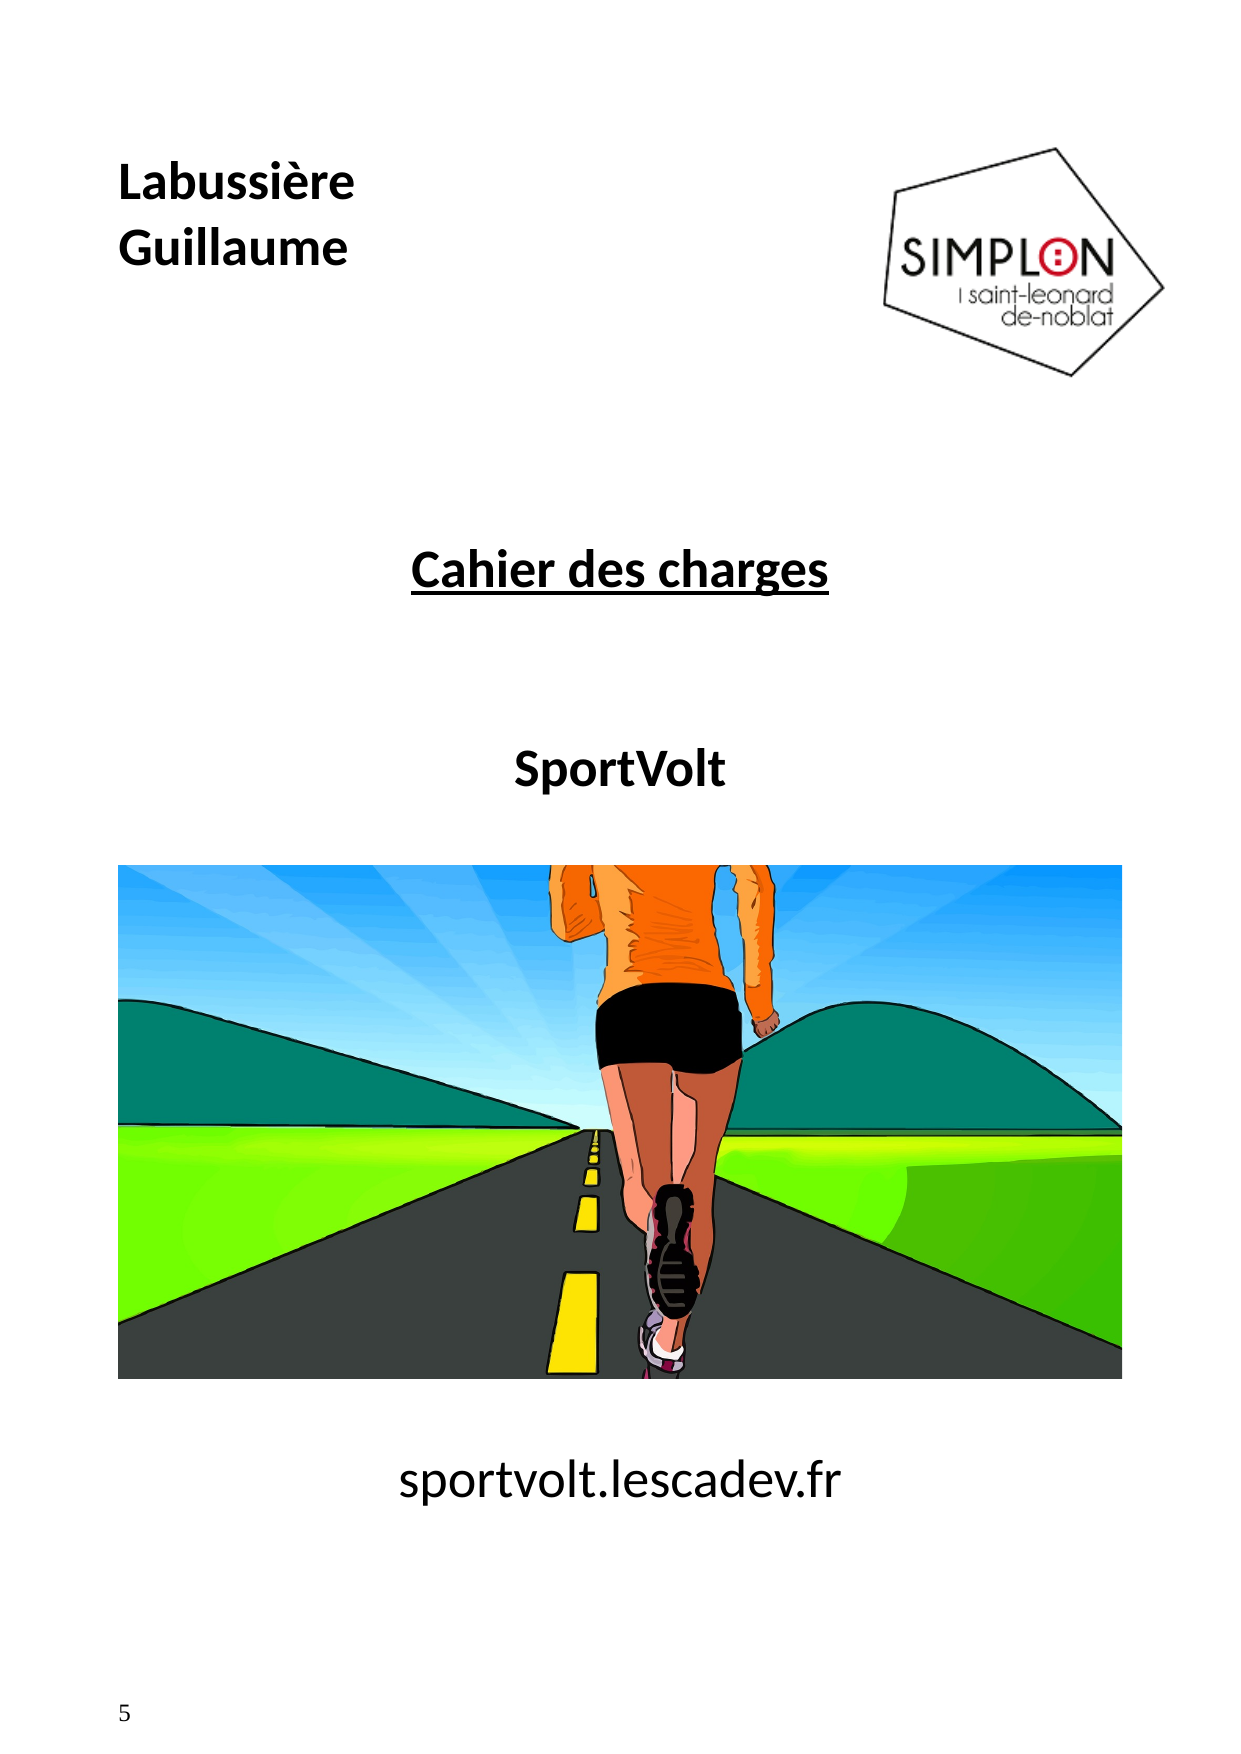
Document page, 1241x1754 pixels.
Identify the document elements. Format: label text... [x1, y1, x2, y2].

text Cahier des charges [118, 535, 1122, 601]
text Labussière [118, 147, 883, 213]
text Guillaume [118, 213, 883, 279]
text sportvolt.lescadev.fr [118, 1445, 1122, 1511]
picture [883, 122, 1165, 404]
picture [118, 865, 1123, 1379]
text SportVolt [118, 733, 1122, 800]
